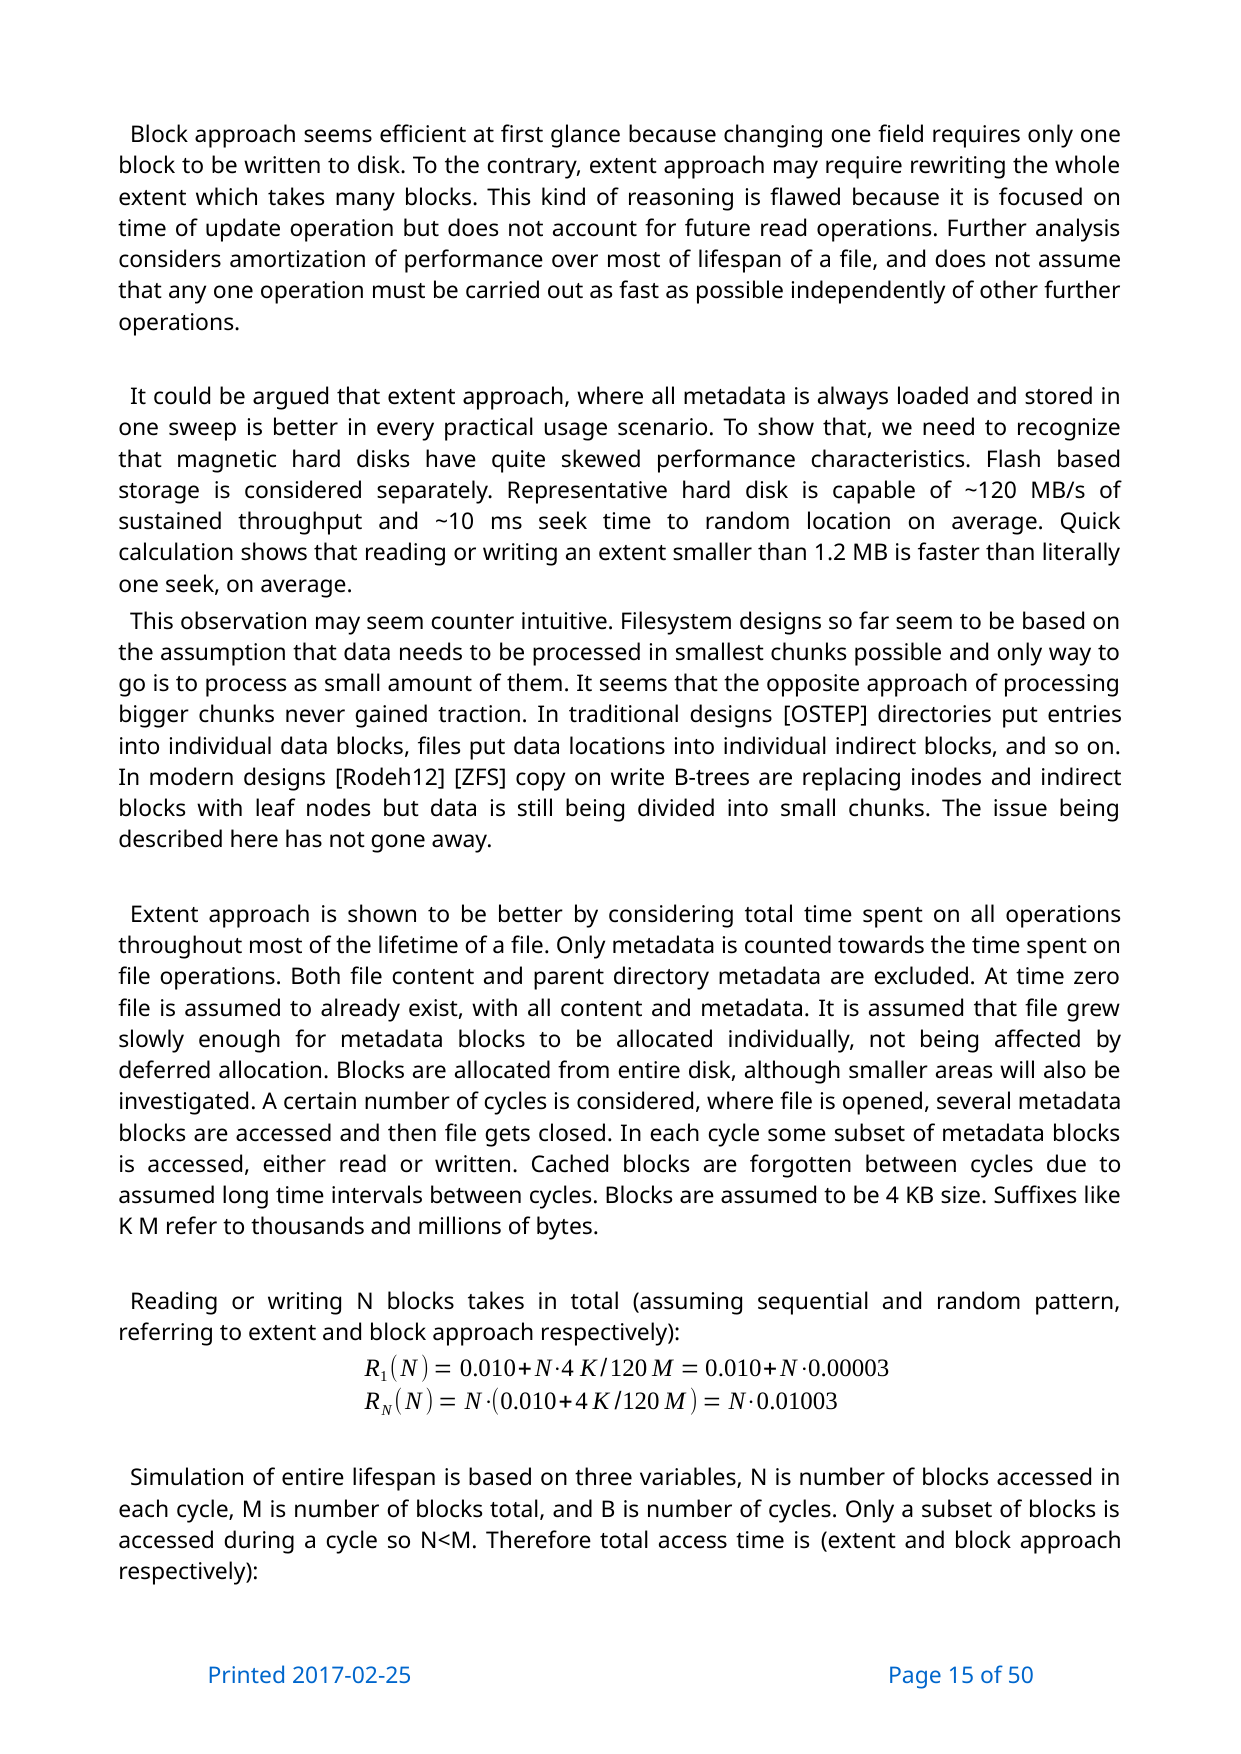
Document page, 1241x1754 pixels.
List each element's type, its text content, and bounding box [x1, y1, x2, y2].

text Simulation of entire lifespan is based on three variables, N is number of blocks accessed in each cycle, M is number of blocks total, and B is number of cycles. Only a subset of blocks is accessed during a cycle so N<M. Therefore total access time is (extent and block approach respectively): [118, 1461, 1122, 1586]
text It could be argued that extent approach, where all metadata is always loaded and stored in one sweep is better in every practical usage scenario. To show that, we need to recognize that magnetic hard disks have quite skewed performance characteristics. Flash based storage is considered separately. Representative hard disk is capable of ~120 MB/s of sustained throughput and ~10 ms seek time to random location on average. Quick calculation shows that reading or writing an extent smaller than 1.2 MB is faster than literally one seek, on average. [118, 380, 1122, 599]
text Block approach seems efficient at first glance because changing one field requires only one block to be written to disk. To the contrary, extent approach may require rewriting the whole extent which takes many blocks. This kind of reasoning is flawed because it is focused on time of update operation but does not account for future read operations. Further analysis considers amortization of performance over most of lifespan of a file, and does not assume that any one operation must be carried out as fast as possible independently of other further operations. [118, 118, 1122, 337]
text This observation may seem counter intuitive. Filesystem designs so far seem to be based on the assumption that data needs to be processed in smallest chunks possible and only way to go is to process as small amount of them. It seems that the opposite approach of processing bigger chunks never gained traction. In traditional designs [OSTEP] directories put entries into individual data blocks, files put data locations into individual indirect blocks, and so on. In modern designs [Rodeh12] [ZFS] copy on write B-trees are replacing inodes and indirect blocks with leaf nodes but data is still being divided into small chunks. The issue being described here has not gone away. [118, 605, 1122, 855]
text Reading or writing N blocks takes in total (assuming sequential and random pattern, referring to extent and block approach respectively): [118, 1285, 1122, 1347]
text Extent approach is shown to be better by considering total time spent on all operations throughout most of the lifetime of a file. Only metadata is counted towards the time spent on file operations. Both file content and parent directory metadata are excluded. At time zero file is assumed to already exist, with all content and metadata. It is assumed that file grew slowly enough for metadata blocks to be allocated individually, not being affected by deferred allocation. Blocks are allocated from entire disk, although smaller areas will also be investigated. A certain number of cycles is considered, where file is opened, several metadata blocks are accessed and then file gets closed. In each cycle some subset of metadata blocks is accessed, either read or written. Cached blocks are forgotten between cycles due to assumed long time intervals between cycles. Blocks are assumed to be 4 KB size. Suffixes like K M refer to thousands and millions of bytes. [118, 898, 1122, 1242]
